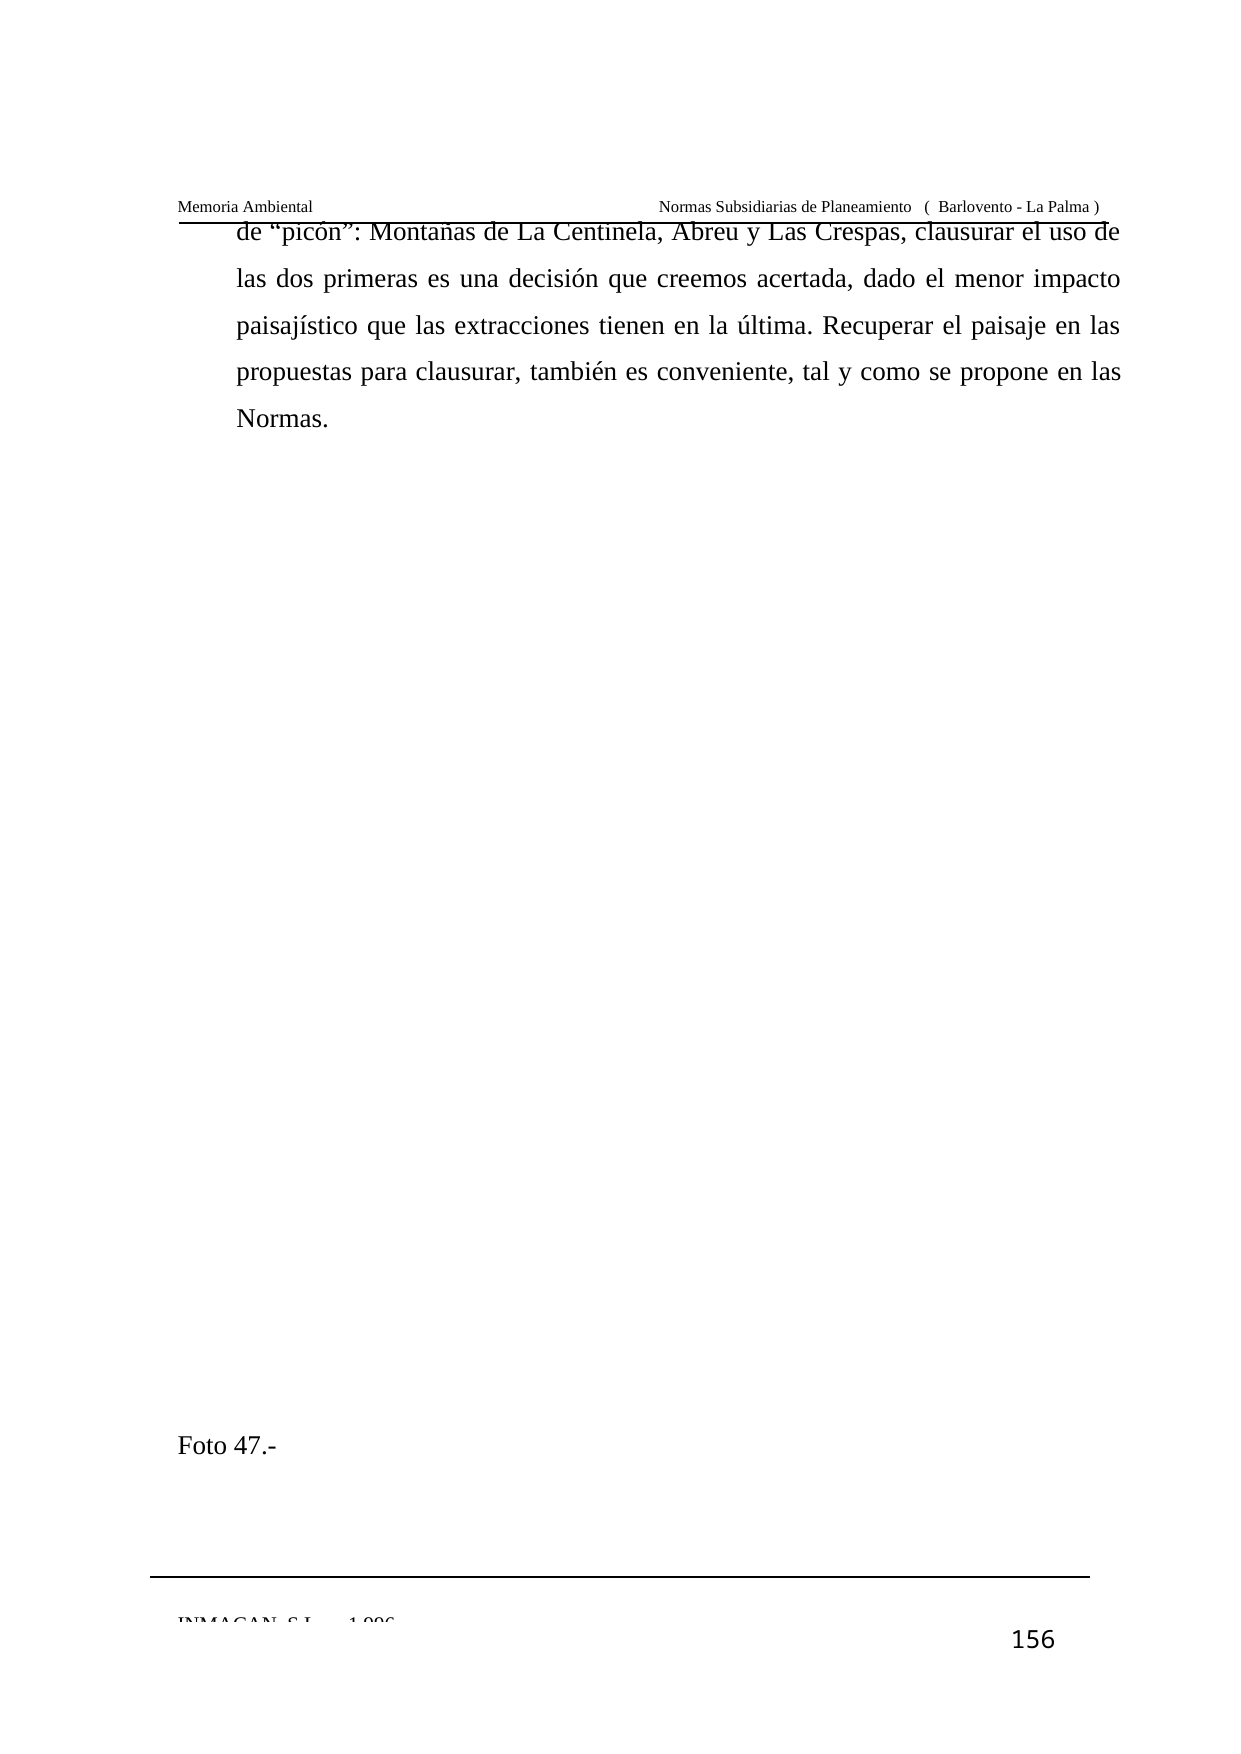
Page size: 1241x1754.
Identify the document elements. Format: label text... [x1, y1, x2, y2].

list de “picón”: Montañas de La Centinela, Abreu y Las Crespas, clausurar el uso de las dos primeras es una decisión que creemos acertada, dado el menor impacto paisajístico que las extracciones tienen en la última. Recuperar el paisaje en las propuestas para clausurar, también es conveniente, tal y como se propone en las Normas. [236, 216, 1122, 433]
text Foto 47.- [177, 1429, 1122, 1460]
